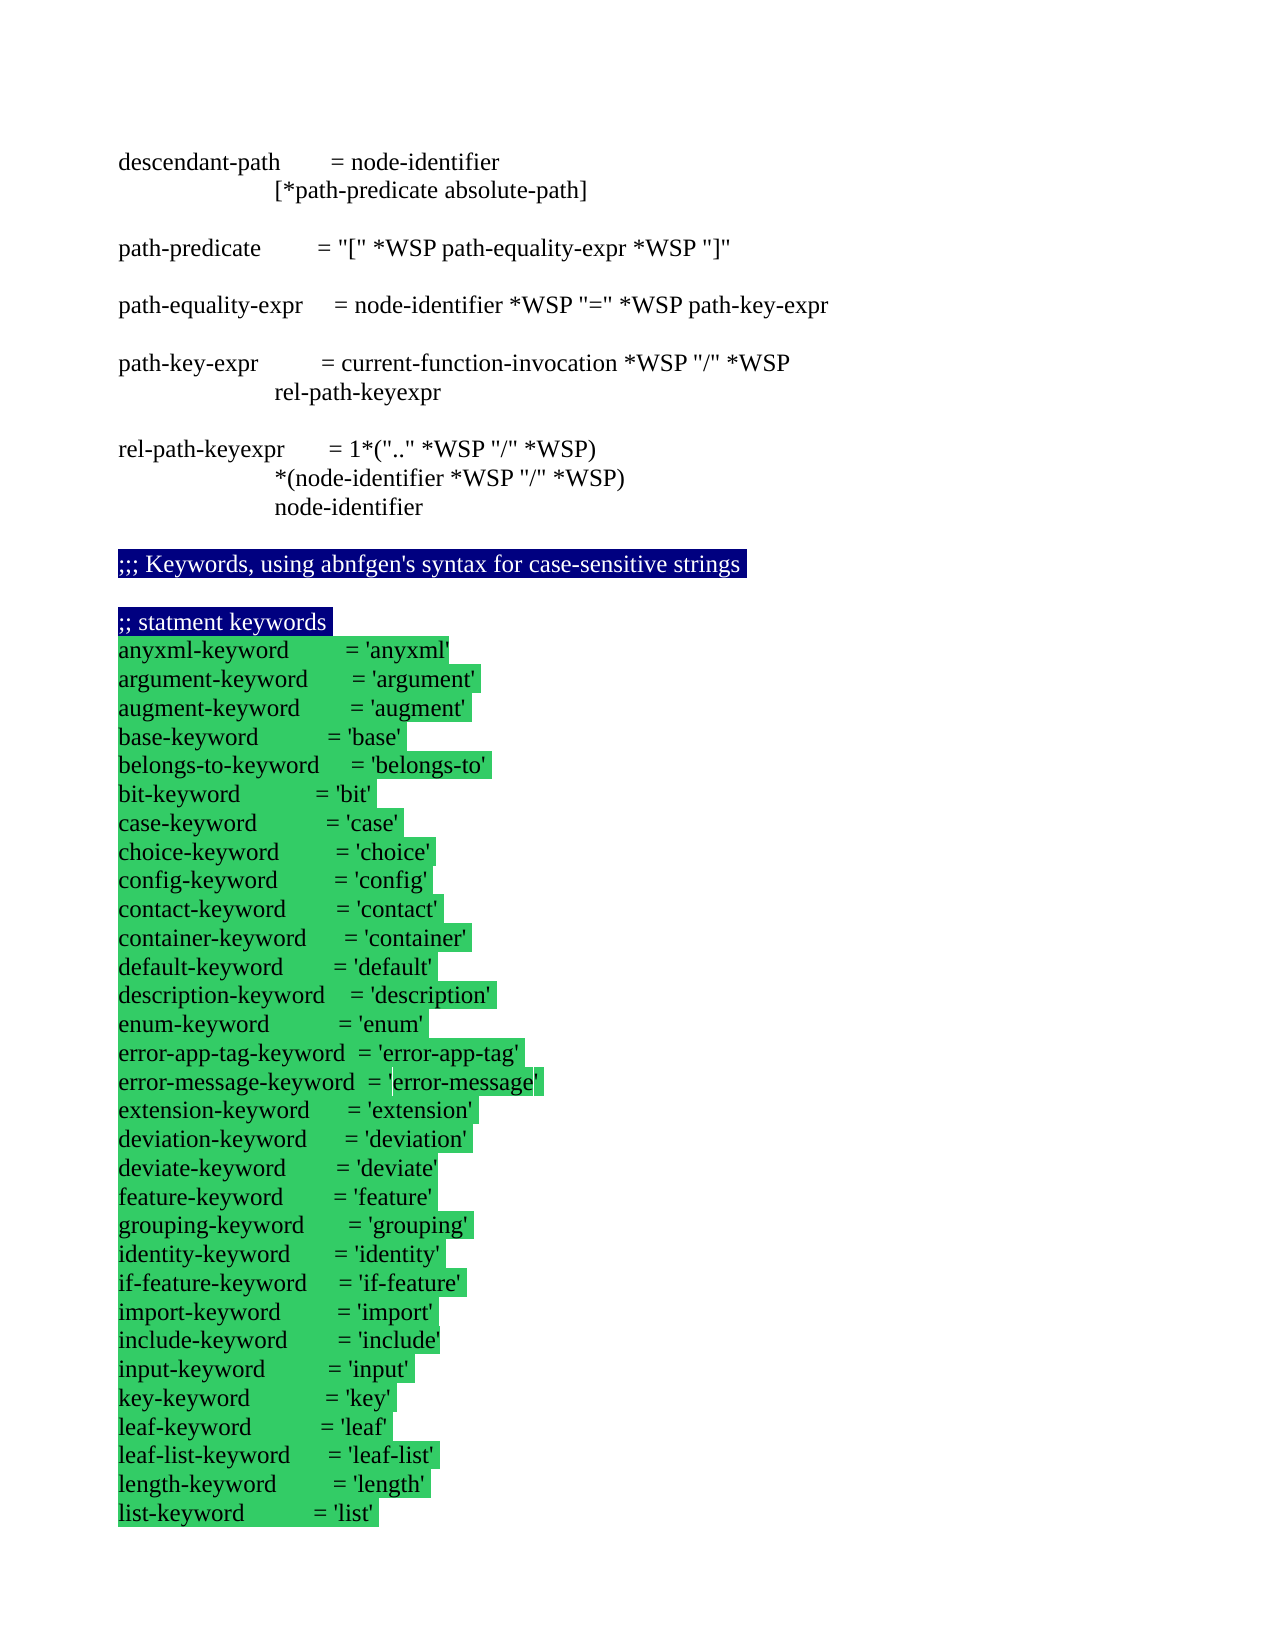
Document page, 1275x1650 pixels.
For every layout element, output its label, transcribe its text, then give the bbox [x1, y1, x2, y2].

text case-keyword = 'case' [118, 808, 1157, 837]
text import-keyword = 'import' [118, 1297, 1157, 1326]
text base-keyword = 'base' [118, 722, 1157, 751]
text deviation-keyword = 'deviation' [118, 1124, 1157, 1153]
text descendant-path = node-identifier [118, 147, 1157, 176]
text path-key-expr = current-function-invocation *WSP "/" *WSP [118, 348, 1157, 377]
text rel-path-keyexpr [118, 377, 1157, 406]
text leaf-list-keyword = 'leaf-list' [118, 1441, 1157, 1469]
text rel-path-keyexpr = 1*(".." *WSP "/" *WSP) [118, 434, 1157, 463]
text node-identifier [118, 492, 1157, 521]
text extension-keyword = 'extension' [118, 1096, 1157, 1124]
text key-keyword = 'key' [118, 1383, 1157, 1412]
text *(node-identifier *WSP "/" *WSP) [118, 463, 1157, 492]
text belongs-to-keyword = 'belongs-to' [118, 751, 1157, 779]
text contact-keyword = 'contact' [118, 894, 1157, 923]
text augment-keyword = 'augment' [118, 693, 1157, 722]
text length-keyword = 'length' [118, 1469, 1157, 1498]
text anyxml-keyword = 'anyxml' [118, 636, 1157, 664]
text error-app-tag-keyword = 'error-app-tag' [118, 1038, 1157, 1067]
text list-keyword = 'list' [118, 1498, 1157, 1527]
text path-equality-expr = node-identifier *WSP "=" *WSP path-key-expr [118, 291, 1157, 319]
text leaf-keyword = 'leaf' [118, 1412, 1157, 1441]
text enum-keyword = 'enum' [118, 1009, 1157, 1038]
text [*path-predicate absolute-path] [118, 176, 1157, 204]
text default-keyword = 'default' [118, 952, 1157, 981]
text bit-keyword = 'bit' [118, 779, 1157, 808]
text grouping-keyword = 'grouping' [118, 1211, 1157, 1239]
text config-keyword = 'config' [118, 866, 1157, 894]
text feature-keyword = 'feature' [118, 1182, 1157, 1211]
text choice-keyword = 'choice' [118, 837, 1157, 866]
text identity-keyword = 'identity' [118, 1239, 1157, 1268]
text input-keyword = 'input' [118, 1354, 1157, 1383]
text container-keyword = 'container' [118, 923, 1157, 952]
text include-keyword = 'include' [118, 1326, 1157, 1354]
text ;; statment keywords [118, 607, 1157, 636]
text path-predicate = "[" *WSP path-equality-expr *WSP "]" [118, 233, 1157, 262]
text error-message-keyword = 'error-message' [118, 1067, 1157, 1096]
text ;;; Keywords, using abnfgen's syntax for case-sensitive strings [118, 549, 1157, 578]
text if-feature-keyword = 'if-feature' [118, 1268, 1157, 1297]
text deviate-keyword = 'deviate' [118, 1153, 1157, 1182]
text argument-keyword = 'argument' [118, 664, 1157, 693]
text description-keyword = 'description' [118, 981, 1157, 1009]
